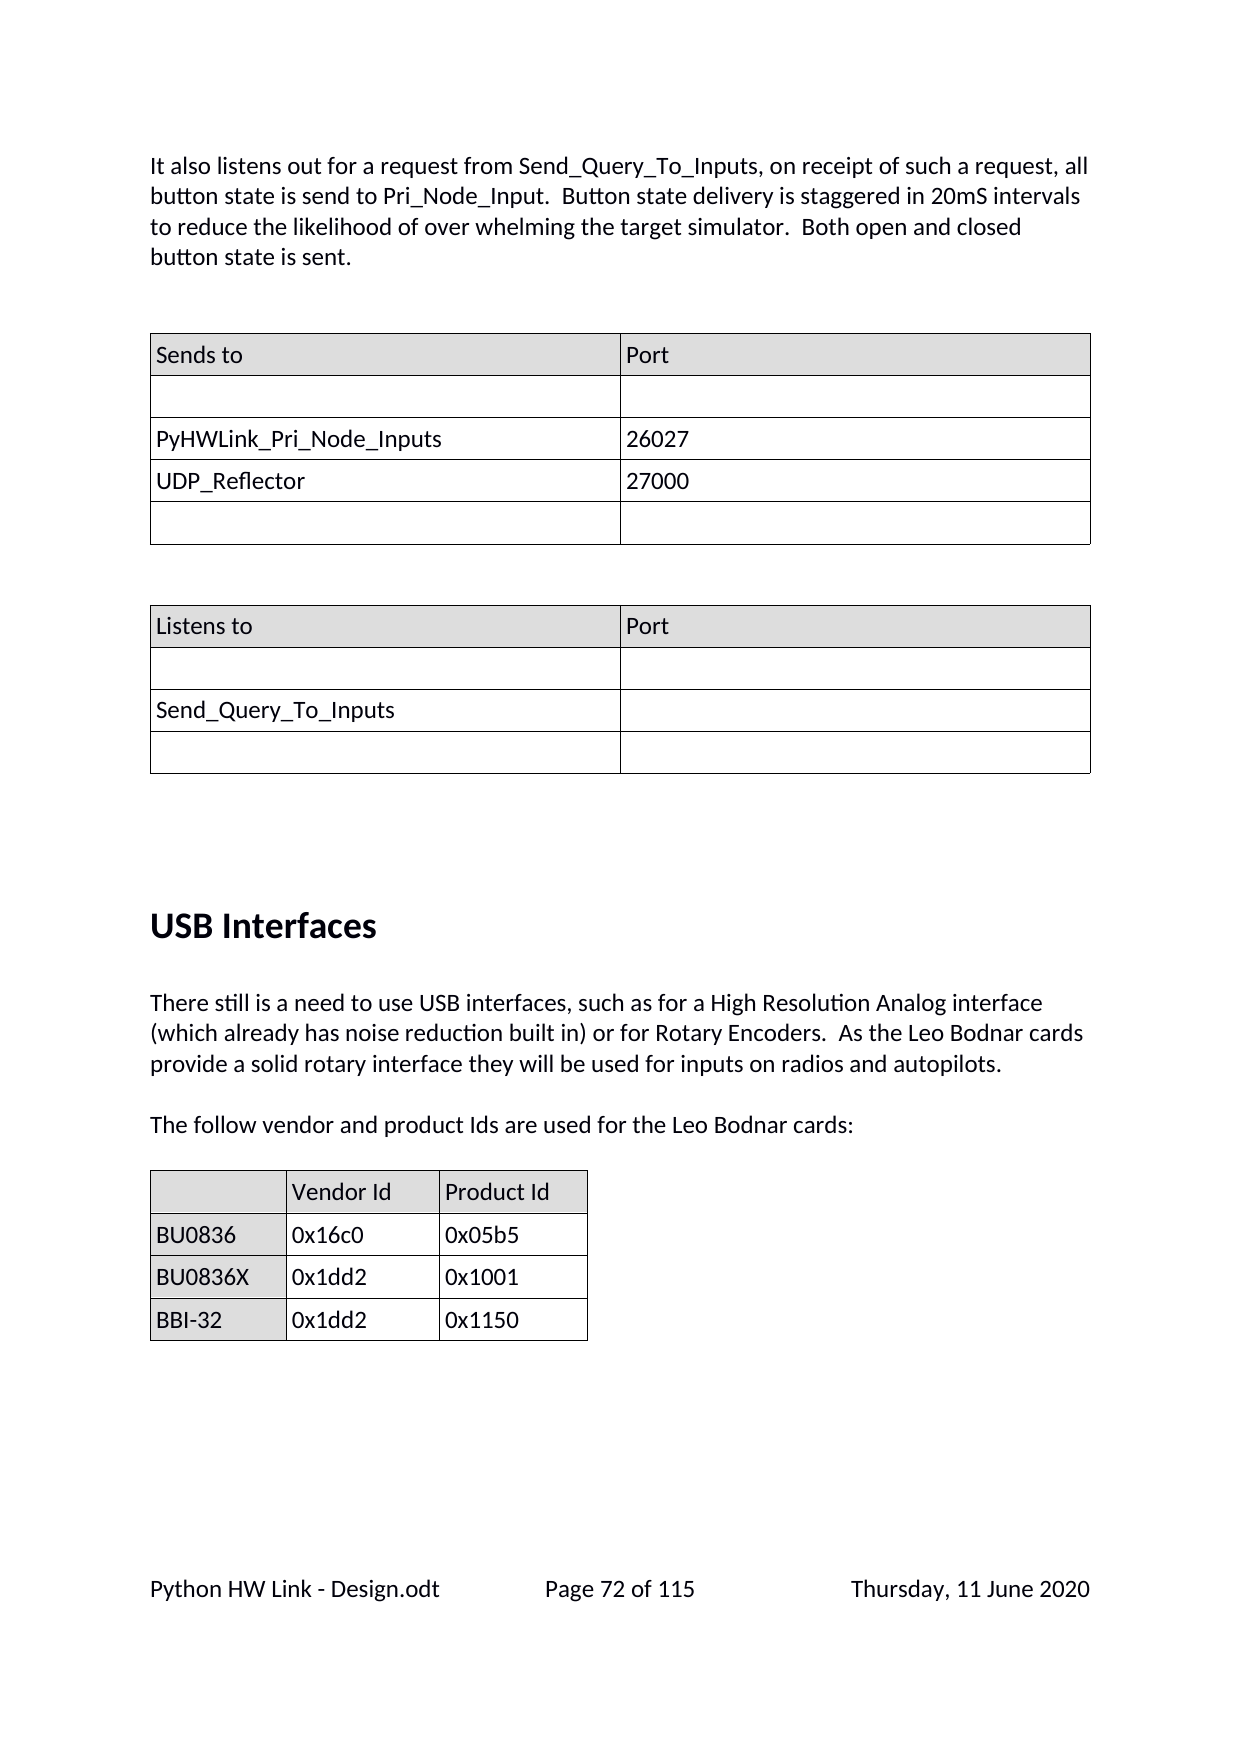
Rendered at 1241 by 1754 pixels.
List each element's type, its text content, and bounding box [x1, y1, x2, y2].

table_header Port [621, 334, 1090, 375]
table_cell 0x1dd2 [287, 1256, 439, 1297]
text The follow vendor and product Ids are used for the Leo Bodnar cards: [150, 1109, 1090, 1139]
table_cell 0x1001 [440, 1256, 587, 1297]
table_cell PyHWLink_Pri_Node_Inputs [151, 418, 620, 459]
table_cell BBI-32 [151, 1299, 286, 1340]
table_cell [621, 502, 1090, 543]
table_cell [621, 732, 1090, 773]
table_cell [621, 648, 1090, 689]
table_cell [151, 502, 620, 543]
text There still is a need to use USB interfaces, such as for a High Resolution Analog interface (which already has noise reduction built in) or for Rotary Encoders. As the Leo Bodnar cards provide a solid rotary interface they will be used for inputs on radios and autopilots. [150, 987, 1090, 1078]
table_header Port [621, 606, 1090, 647]
table_header Vendor Id [287, 1171, 439, 1212]
table_cell [621, 690, 1090, 731]
text It also listens out for a request from Send_Query_To_Inputs, on receipt of such a request, all button state is send to Pri_Node_Input. Button state delivery is staggered in 20mS intervals to reduce the likelihood of over whelming the target simulator. Both open and closed button state is sent. [150, 150, 1090, 272]
table_cell UDP_Reflector [151, 460, 620, 501]
table_cell BU0836 [151, 1214, 286, 1255]
table_header [151, 1171, 286, 1212]
table_header Product Id [440, 1171, 587, 1212]
subtitle USB Interfaces [150, 902, 1090, 948]
table_header Sends to [151, 334, 620, 375]
table_cell [151, 648, 620, 689]
table_cell 26027 [621, 418, 1090, 459]
table_cell 0x1150 [440, 1299, 587, 1340]
table_header Listens to [151, 606, 620, 647]
table_cell 0x05b5 [440, 1214, 587, 1255]
table_cell [621, 376, 1090, 417]
table_cell 0x1dd2 [287, 1299, 439, 1340]
table_cell 0x16c0 [287, 1214, 439, 1255]
table_cell BU0836X [151, 1256, 286, 1297]
table_cell Send_Query_To_Inputs [151, 690, 620, 731]
table_cell [151, 732, 620, 773]
table_cell [151, 376, 620, 417]
table_cell 27000 [621, 460, 1090, 501]
